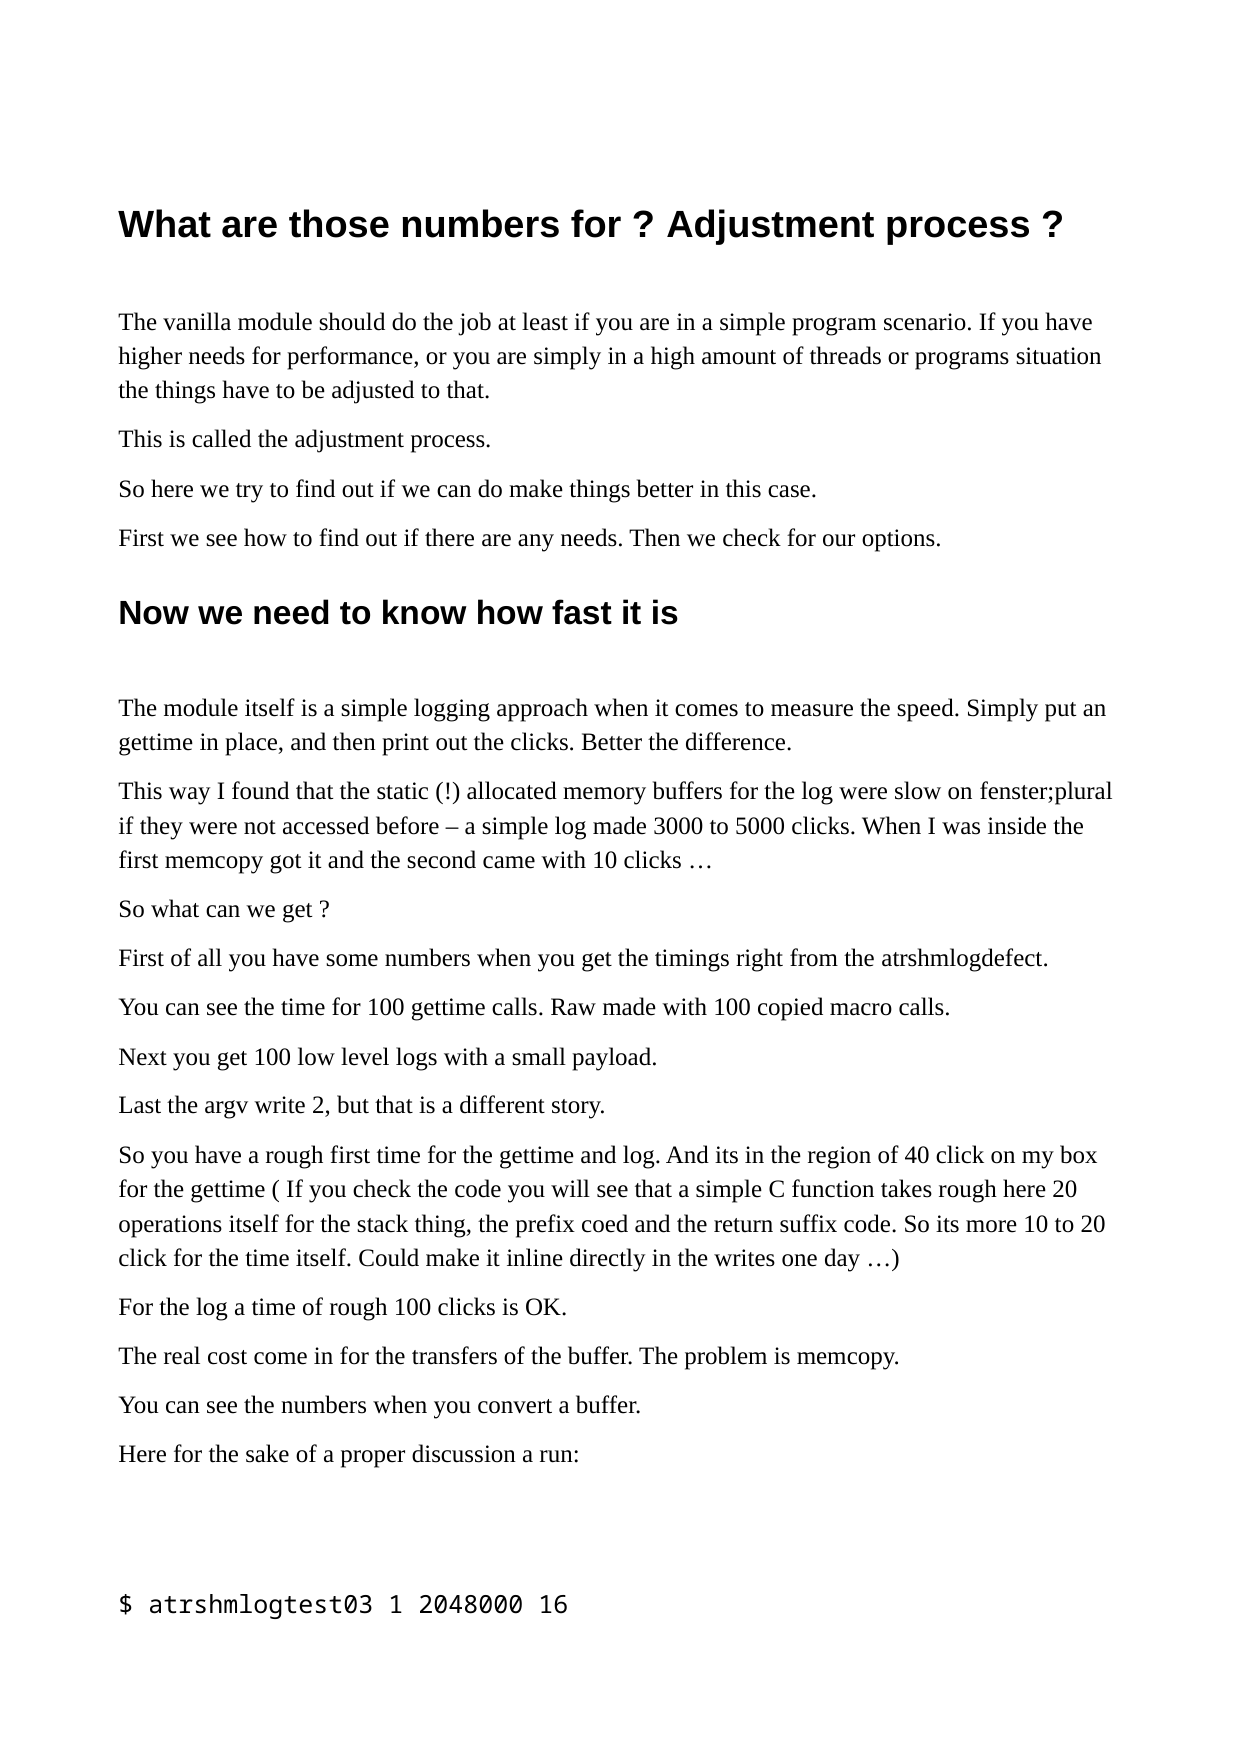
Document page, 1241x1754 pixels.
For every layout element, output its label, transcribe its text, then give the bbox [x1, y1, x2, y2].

text So here we try to find out if we can do make things better in this case. [118, 474, 1122, 502]
text The real cost come in for the transfers of the buffer. The problem is memcopy. [118, 1341, 1122, 1370]
text Last the argv write 2, but that is a different story. [118, 1091, 1122, 1119]
text $ atrshmlogtest03 1 2048000 16 [118, 1587, 1122, 1621]
text So you have a rough first time for the gettime and log. And its in the region of 40 click on my box for the gettime ( If you check the code you will see that a simple C function takes rough here 20 operations itself for the stack thing, the prefix coed and the return suffix code. So its more 10 to 20 click for the time itself. Could make it inline directly in the writes one day …) [118, 1140, 1122, 1272]
text This way I found that the static (!) allocated memory buffers for the log were slow on fenster;plural if they were not accessed before – a simple log made 3000 to 5000 clicks. When I was inside the first memcopy got it and the second came with 10 clicks … [118, 776, 1122, 874]
text Here for the sake of a proper discussion a run: [118, 1439, 1122, 1468]
subtitle Now we need to know how fast it is [118, 593, 1122, 631]
text First of all you have some numbers when you get the timings right from the atrshmlogdefect. [118, 943, 1122, 972]
text For the log a time of rough 100 clicks is OK. [118, 1292, 1122, 1321]
text This is called the adjustment process. [118, 424, 1122, 453]
text First we see how to find out if there are any needs. Then we check for our options. [118, 523, 1122, 551]
text The module itself is a simple logging approach when it comes to measure the speed. Simply put an gettime in place, and then print out the clicks. Better the difference. [118, 693, 1122, 756]
text Next you get 100 low level logs with a small payload. [118, 1042, 1122, 1070]
text You can see the time for 100 gettime calls. Raw made with 100 copied macro calls. [118, 992, 1122, 1021]
text You can see the numbers when you convert a buffer. [118, 1390, 1122, 1419]
text So what can we get ? [118, 894, 1122, 923]
subtitle What are those numbers for ? Adjustment process ? [118, 201, 1122, 245]
text The vanilla module should do the job at least if you are in a simple program scenario. If you have higher needs for performance, or you are simply in a high amount of threads or programs situation the things have to be adjusted to that. [118, 307, 1122, 404]
